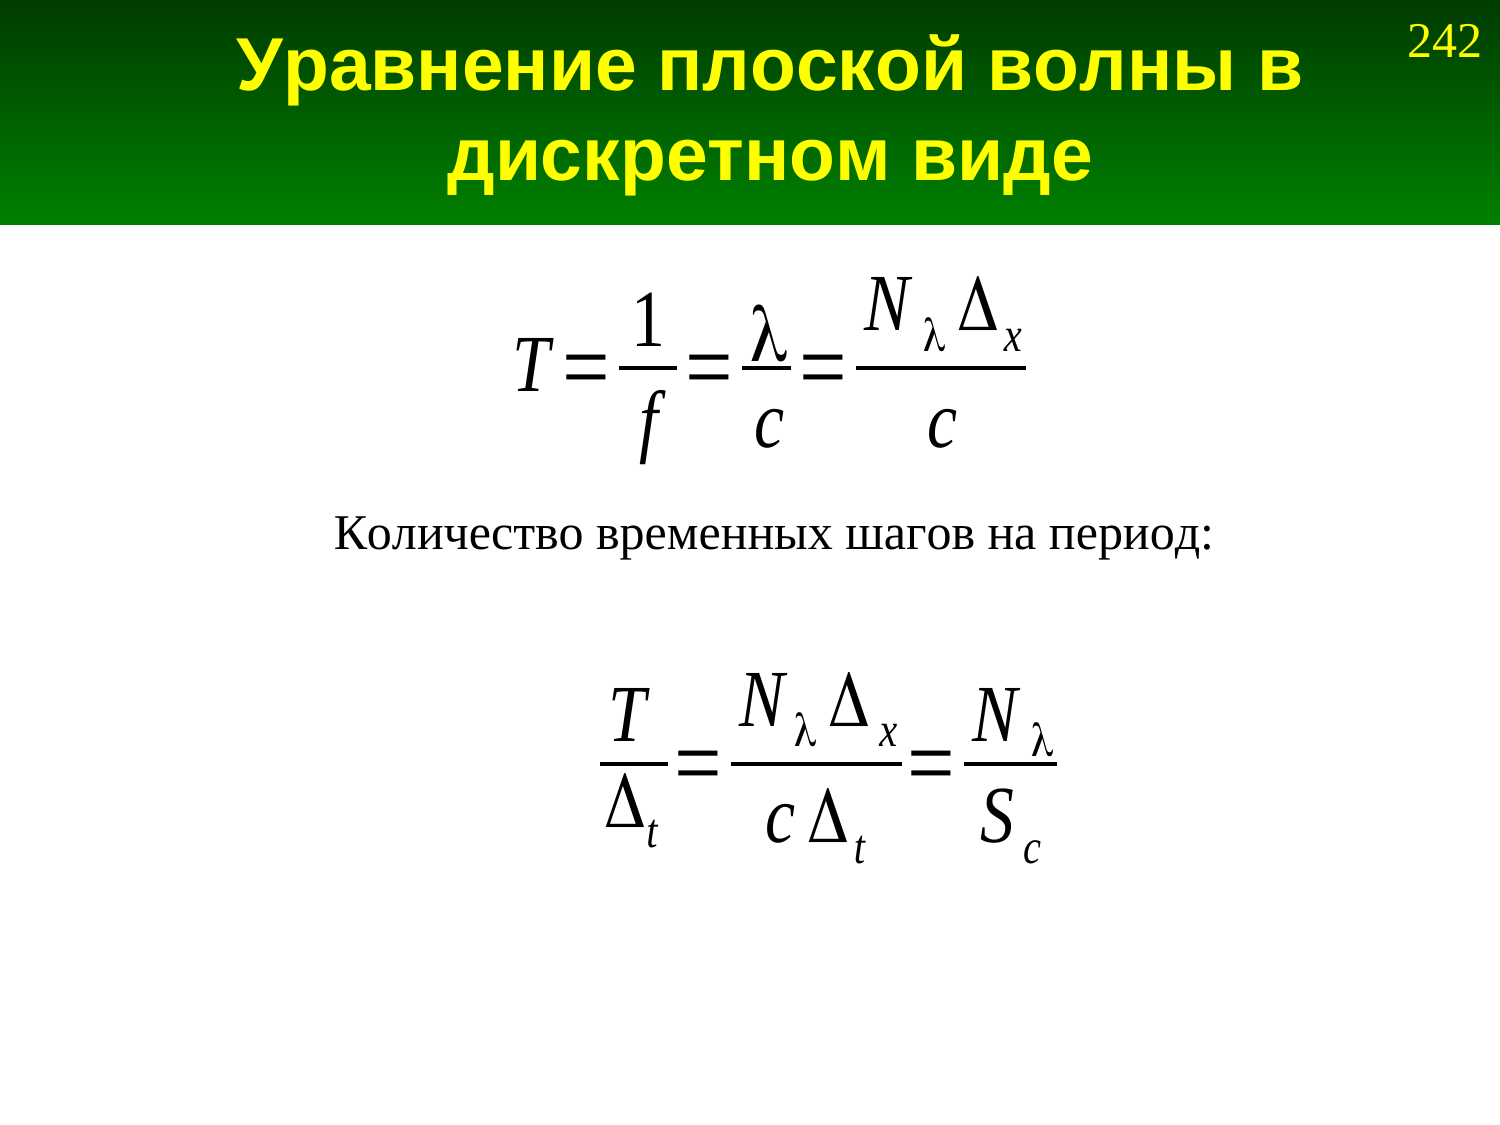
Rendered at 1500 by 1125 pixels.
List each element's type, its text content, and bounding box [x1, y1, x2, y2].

title Уравнение плоской волны в дискретном виде [100, 7, 1441, 204]
chart [578, 655, 1078, 875]
text_box Количество временных шагов на период: [318, 492, 1230, 567]
chart [496, 259, 1047, 467]
